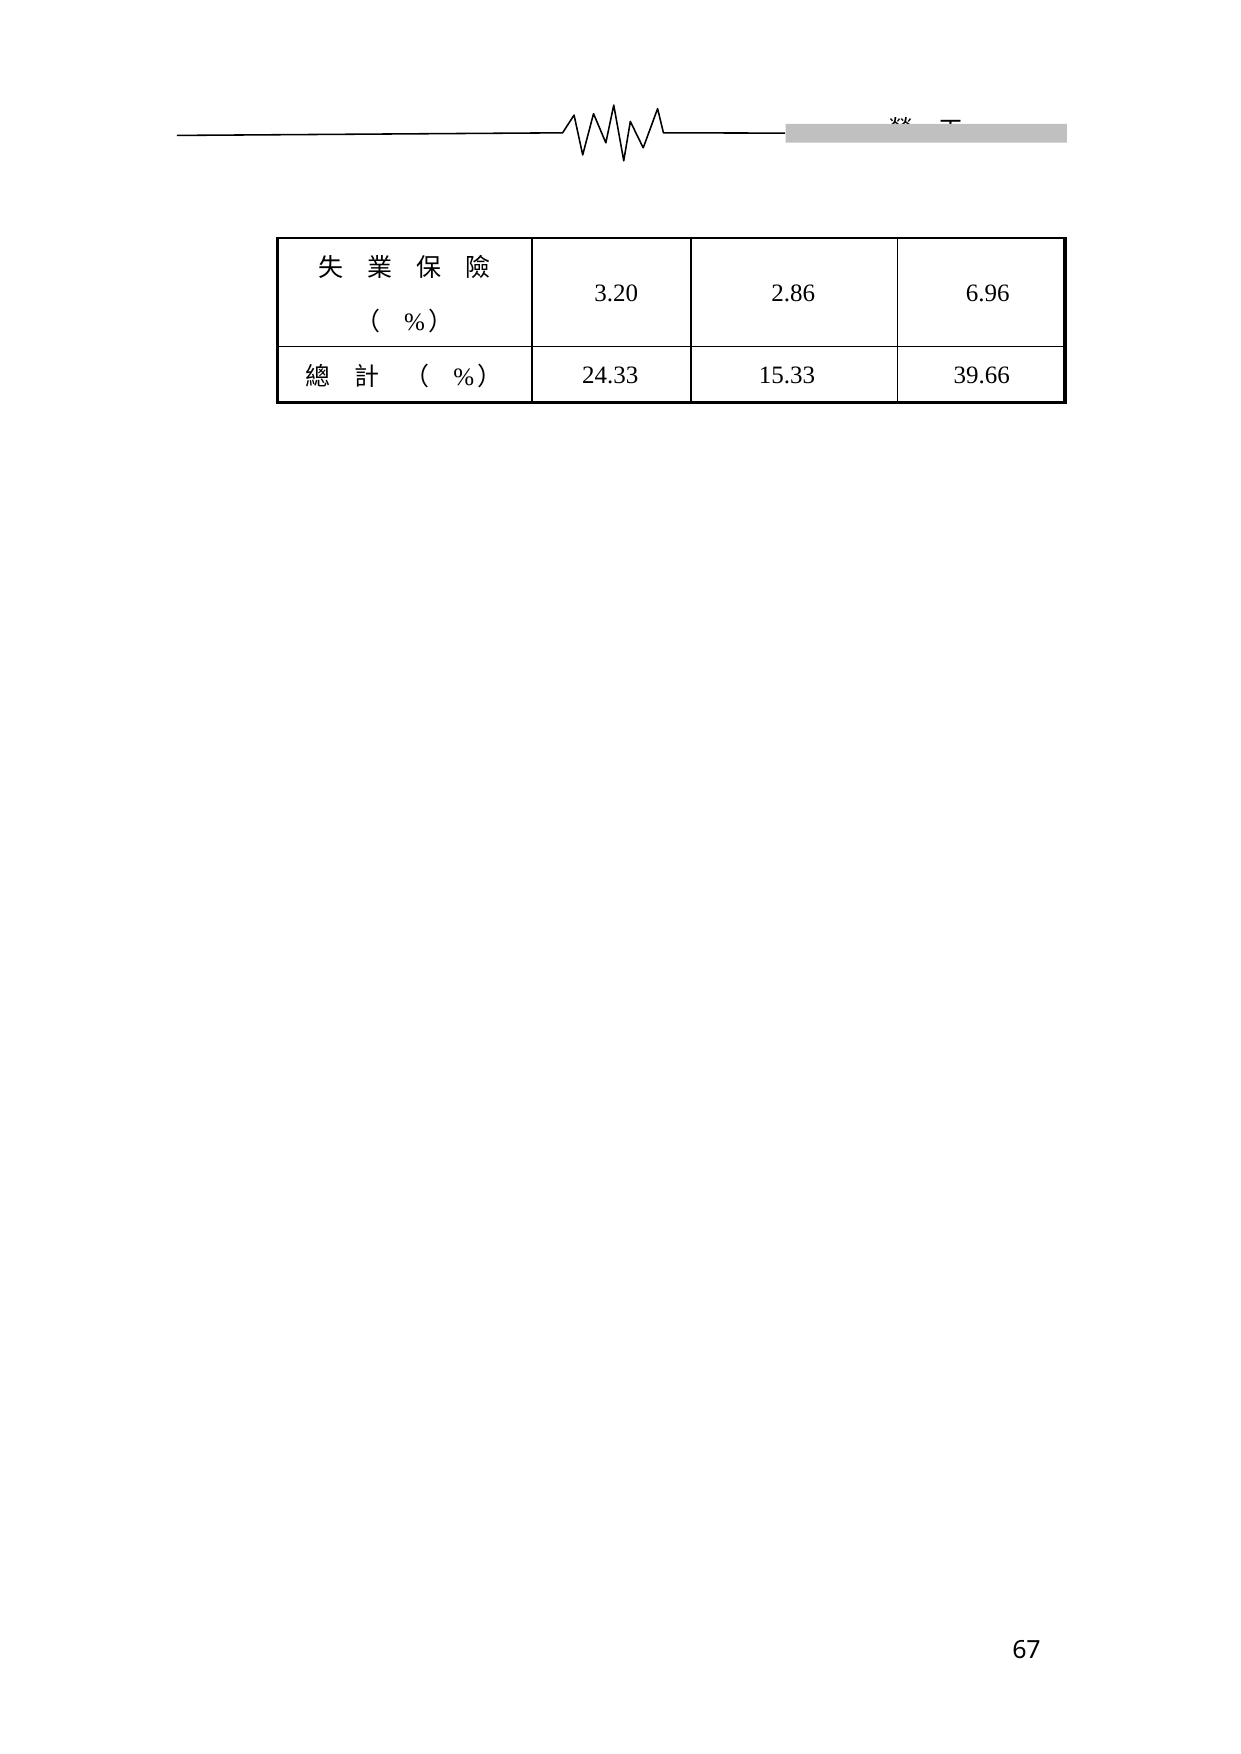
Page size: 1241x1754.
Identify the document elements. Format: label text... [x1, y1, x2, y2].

table_cell 6.96 [898, 239, 1063, 346]
table_cell 2.86 [692, 239, 897, 346]
table_cell 3.20 [533, 239, 690, 346]
table_cell 39.66 [898, 347, 1063, 401]
table_cell 失業保險（%） [279, 239, 531, 346]
table_cell 15.33 [692, 347, 897, 401]
table_cell 總計（%） [279, 347, 531, 401]
table_cell 24.33 [533, 347, 690, 401]
